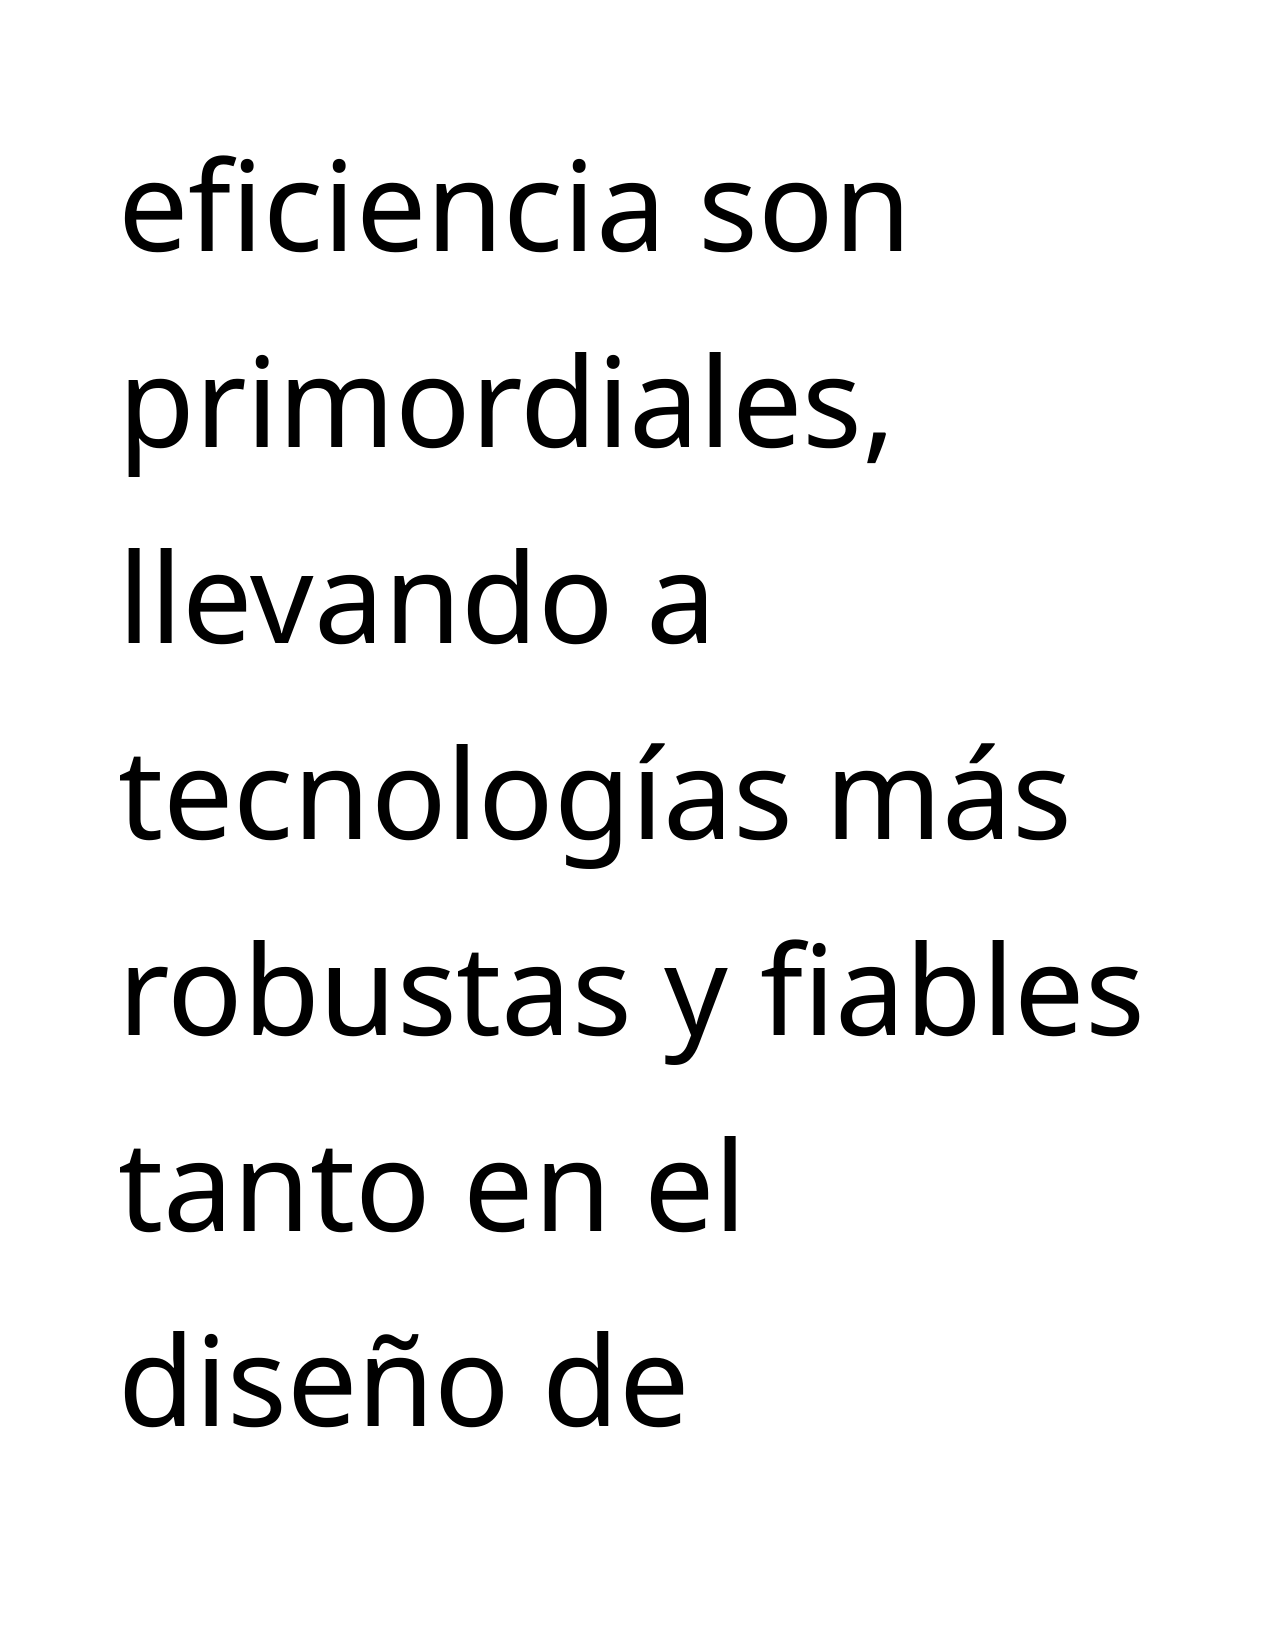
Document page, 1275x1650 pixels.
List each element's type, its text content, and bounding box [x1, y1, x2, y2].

text eficiencia son primordiales, llevando a tecnologías más robustas y fiables tanto en el diseño de [118, 118, 1157, 1463]
